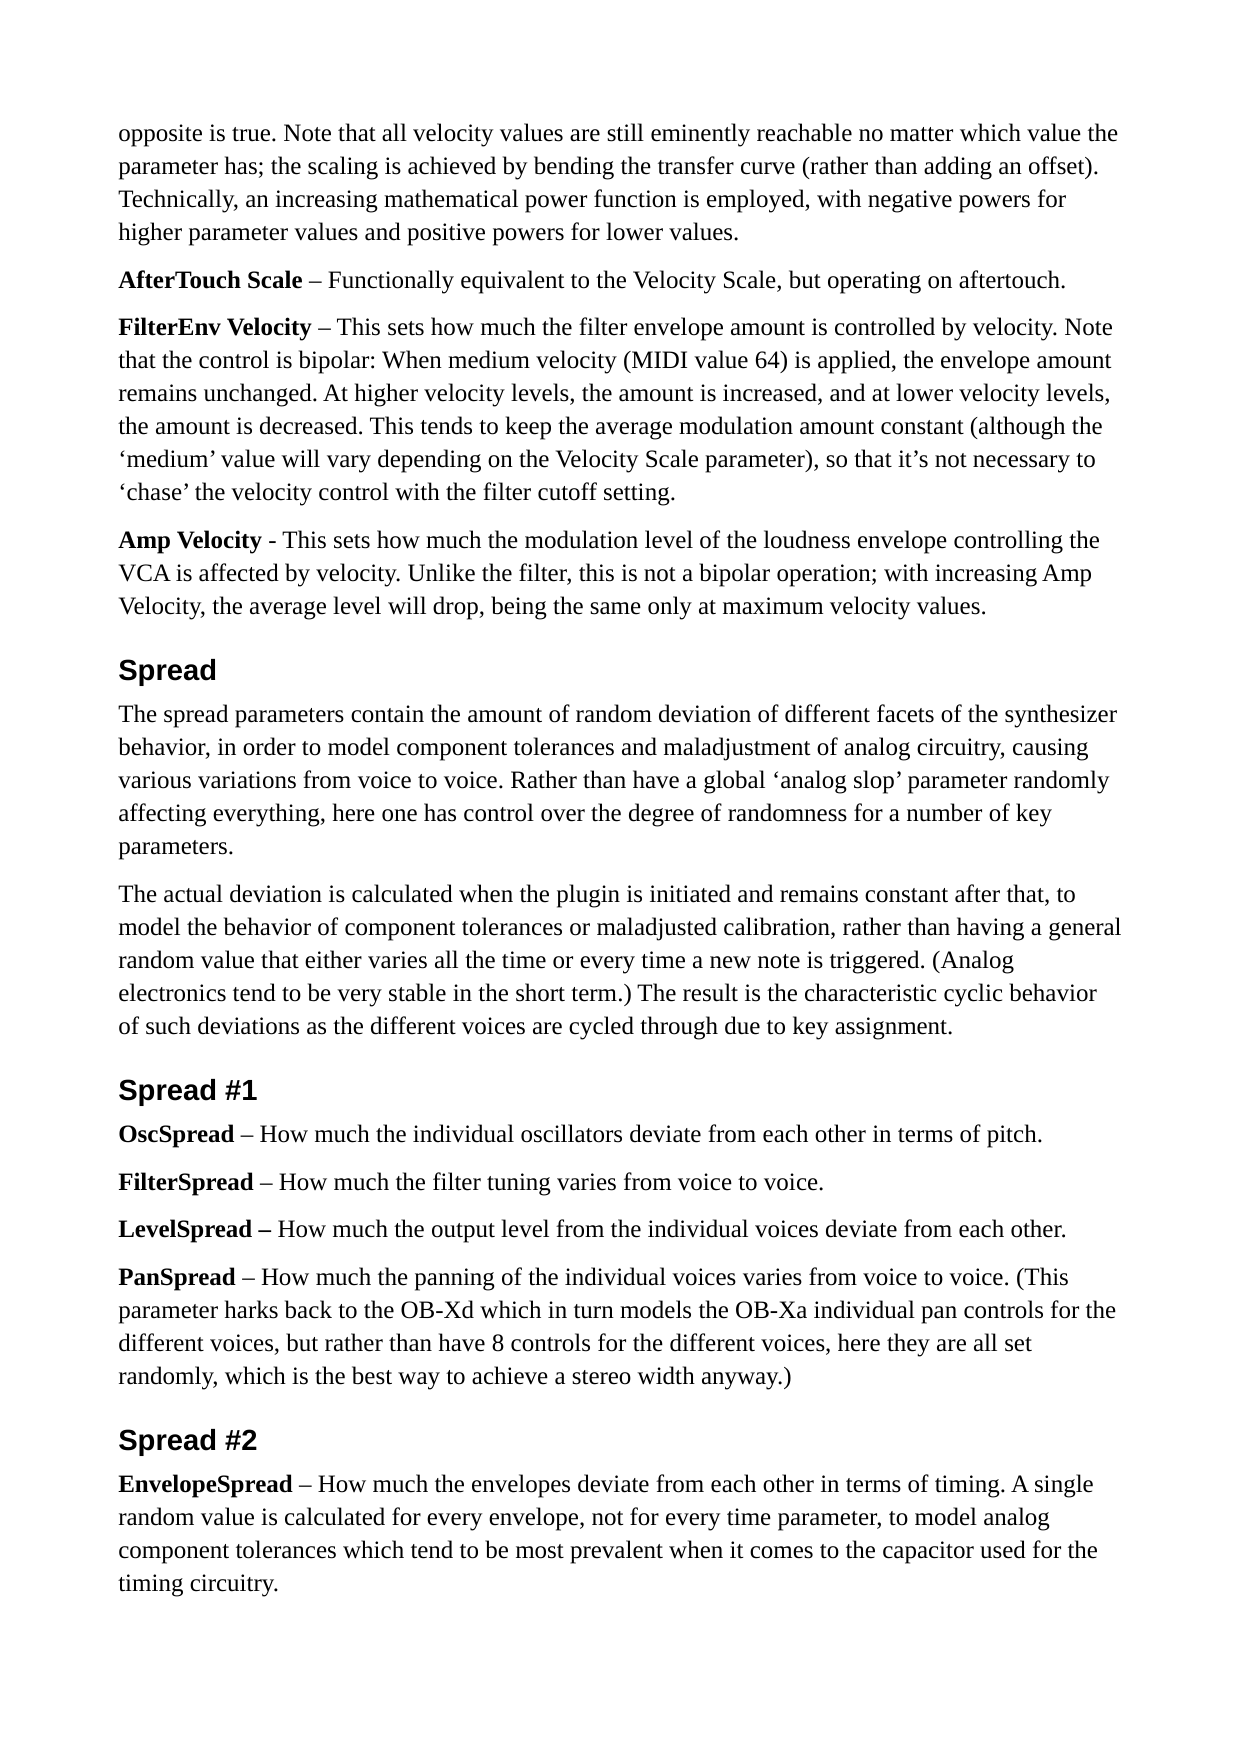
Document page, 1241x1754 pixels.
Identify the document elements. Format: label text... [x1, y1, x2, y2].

text OscSpread – How much the individual oscillators deviate from each other in terms of pitch. [118, 1119, 1122, 1148]
text opposite is true. Note that all velocity values are still eminently reachable no matter which value the parameter has; the scaling is achieved by bending the transfer curve (rather than adding an offset). Technically, an increasing mathematical power function is employed, with negative powers for higher parameter values and positive powers for lower values. [118, 118, 1122, 246]
text FilterSpread – How much the filter tuning varies from voice to voice. [118, 1167, 1122, 1196]
text PanSpread – How much the panning of the individual voices varies from voice to voice. (This parameter harks back to the OB-Xd which in turn models the OB-Xa individual pan controls for the different voices, but rather than have 8 controls for the different voices, here they are all set randomly, which is the best way to achieve a stereo width anyway.) [118, 1262, 1122, 1390]
text LevelSpread – How much the output level from the individual voices deviate from each other. [118, 1214, 1122, 1243]
text The spread parameters contain the amount of random deviation of different facets of the synthesizer behavior, in order to model component tolerances and maladjustment of analog circuitry, causing various variations from voice to voice. Rather than have a global ‘analog slop’ parameter randomly affecting everything, here one has control over the degree of randomness for a number of key parameters. [118, 699, 1122, 860]
text AfterTouch Scale – Functionally equivalent to the Velocity Scale, but operating on aftertouch. [118, 265, 1122, 293]
subtitle Spread [118, 653, 1122, 687]
text FilterEnv Velocity – This sets how much the filter envelope amount is controlled by velocity. Note that the control is bipolar: When medium velocity (MIDI value 64) is applied, the envelope amount remains unchanged. At higher velocity levels, the amount is increased, and at lower velocity levels, the amount is decreased. This tends to keep the average modulation amount constant (although the ‘medium’ value will vary depending on the Velocity Scale parameter), so that it’s not necessary to ‘chase’ the velocity control with the filter cutoff setting. [118, 312, 1122, 506]
text EnvelopeSpread – How much the envelopes deviate from each other in terms of timing. A single random value is calculated for every envelope, not for every time parameter, to model analog component tolerances which tend to be most prevalent when it comes to the capacitor used for the timing circuitry. [118, 1469, 1122, 1597]
text Amp Velocity - This sets how much the modulation level of the loudness envelope controlling the VCA is affected by velocity. Unlike the filter, this is not a bipolar operation; with increasing Amp Velocity, the average level will drop, being the same only at maximum velocity values. [118, 525, 1122, 620]
subtitle Spread #2 [118, 1423, 1122, 1457]
subtitle Spread #1 [118, 1073, 1122, 1107]
text The actual deviation is calculated when the plugin is initiated and remains constant after that, to model the behavior of component tolerances or maladjusted calibration, rather than having a general random value that either varies all the time or every time a new note is triggered. (Analog electronics tend to be very stable in the short term.) The result is the characteristic cyclic behavior of such deviations as the different voices are cycled through due to key assignment. [118, 879, 1122, 1040]
